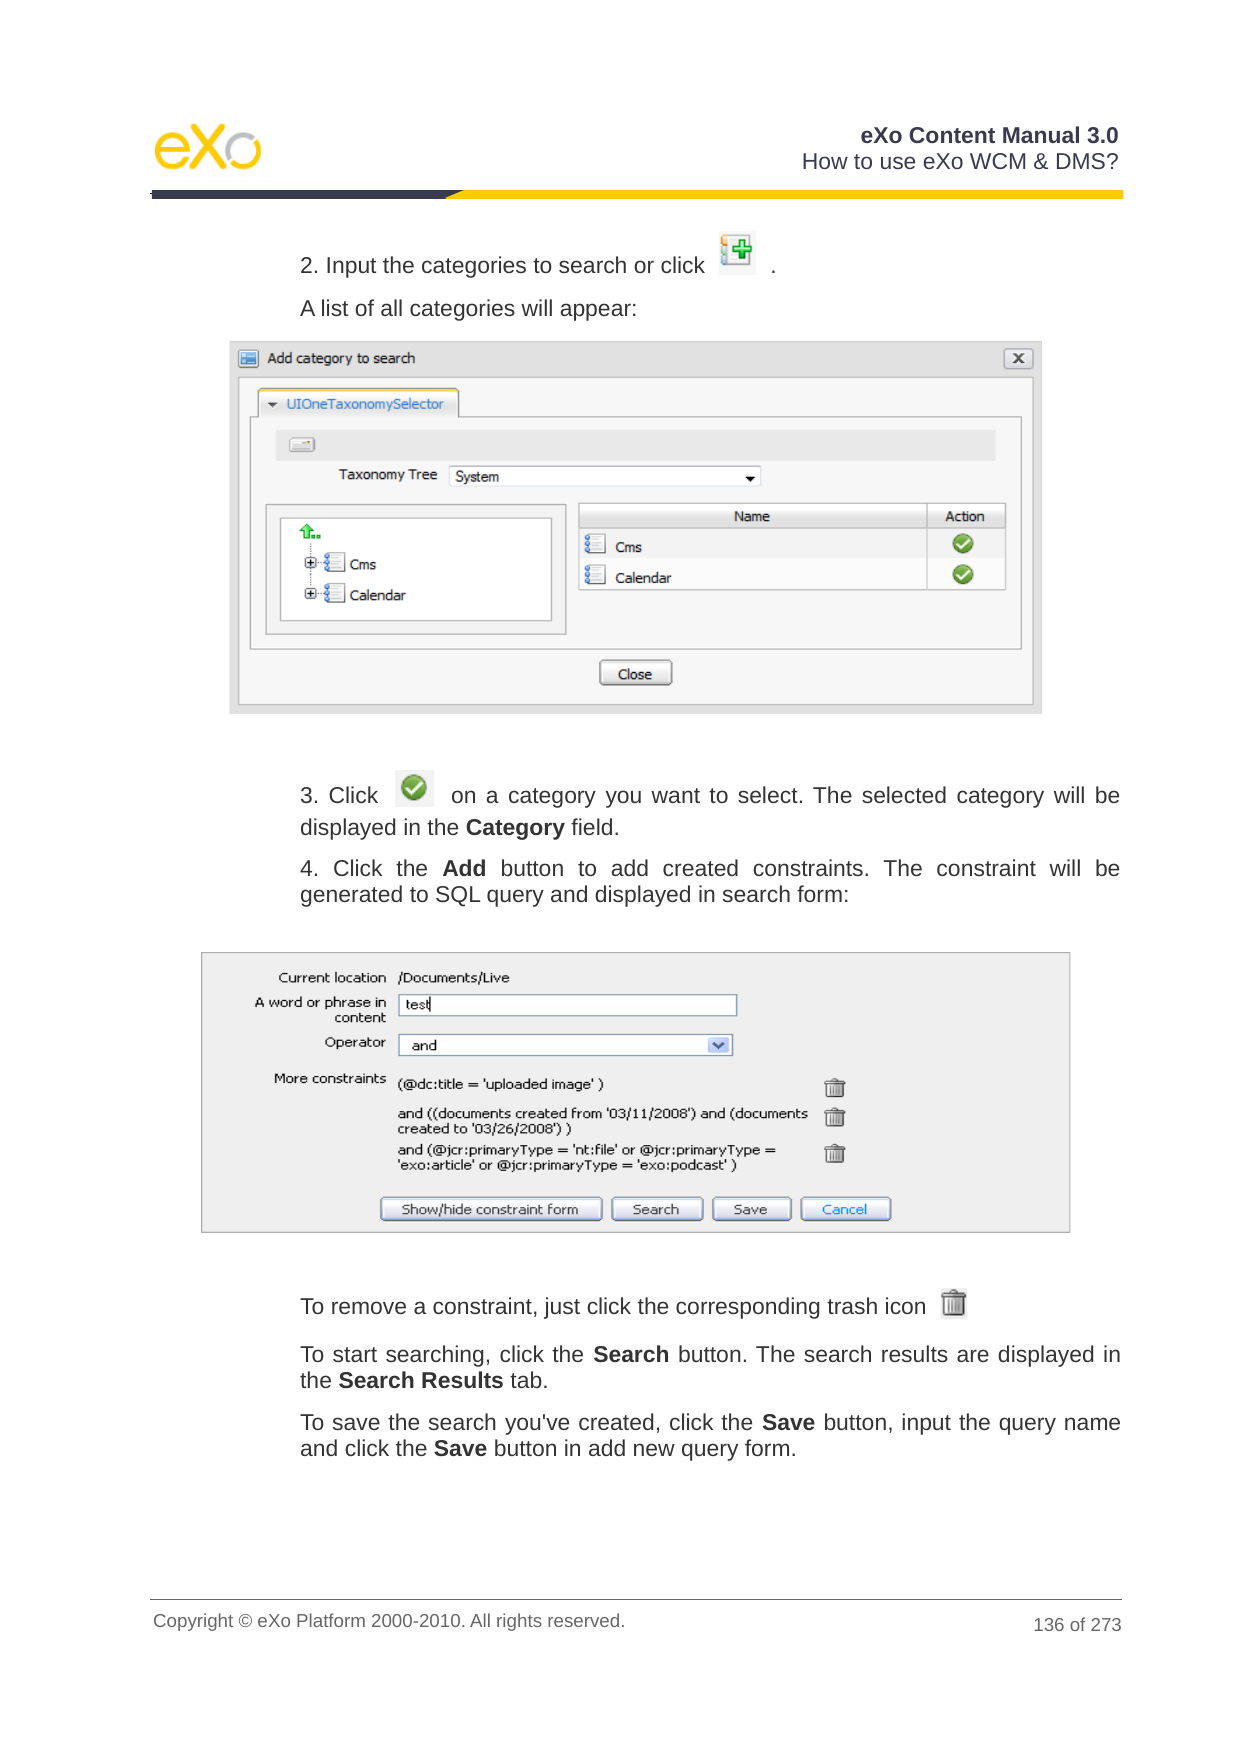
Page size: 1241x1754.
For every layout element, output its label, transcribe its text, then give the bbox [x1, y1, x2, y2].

list To remove a constraint, just click the corresponding trash icon [262, 1281, 1122, 1326]
picture [940, 1288, 968, 1319]
list To save the search you've created, click the Save button, input the query name and click the Save button in add new query form. [262, 1408, 1122, 1461]
list A list of all categories will appear: [262, 295, 1122, 322]
list 3. Click on a category you want to select. The selected category will be displayed in the Category field. [262, 763, 1122, 840]
picture [395, 770, 435, 807]
picture [155, 123, 262, 170]
list 2. Input the categories to search or click . [262, 223, 1122, 282]
list To start searching, click the Search button. The search results are displayed in the Search Results tab. [262, 1341, 1122, 1393]
picture [229, 341, 1043, 714]
picture [201, 952, 1071, 1233]
picture [151, 190, 1124, 199]
picture [718, 231, 757, 275]
list 4. Click the Add button to add created constraints. The constraint will be generated to SQL query and displayed in search form: [262, 855, 1122, 908]
